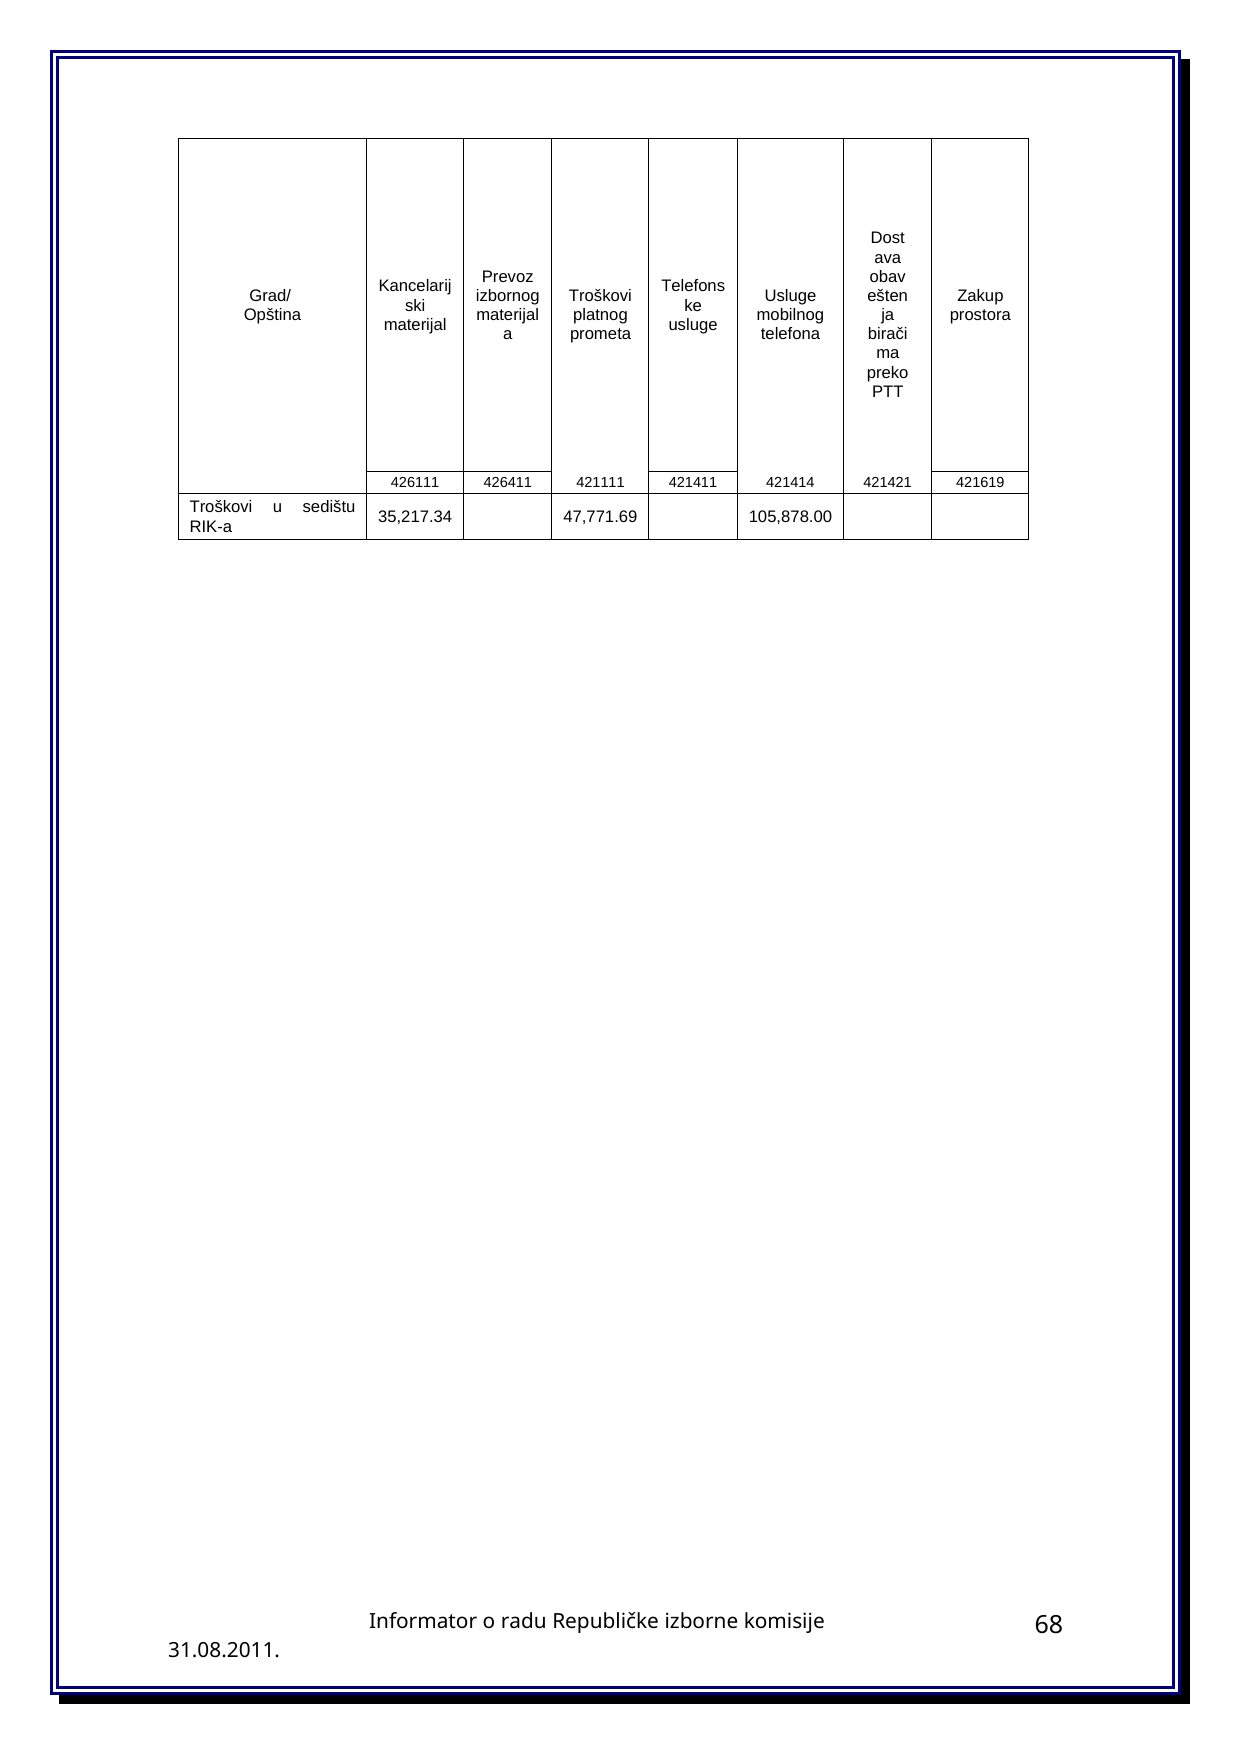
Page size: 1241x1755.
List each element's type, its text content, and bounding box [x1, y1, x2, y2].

table_cell 426111 [367, 472, 463, 492]
table_cell 426411 [464, 472, 551, 492]
table_cell [932, 494, 1028, 539]
table_header Troškovi platnog prometa [552, 139, 648, 471]
table_cell 421411 [649, 472, 737, 492]
table_cell 421414 [738, 471, 843, 492]
table_header Grad/ Opština [179, 139, 366, 471]
table_cell 421619 [932, 472, 1028, 492]
table_cell 421111 [552, 471, 648, 492]
table_cell [179, 471, 366, 492]
table_header Prevoz izbornog materijala [464, 139, 551, 471]
table_header Dostava obaveštenja biračima preko PTT [844, 139, 931, 471]
table_cell [649, 494, 737, 539]
table_cell [844, 494, 931, 539]
table_cell 47,771.69 [552, 494, 648, 539]
table_cell Troškovi u sedištu RIK-a [179, 494, 366, 539]
table_header Telefonske usluge [649, 139, 737, 471]
table_header Usluge mobilnog telefona [738, 139, 843, 471]
table_header Kancelarijski materijal [367, 139, 463, 471]
table_cell 105,878.00 [738, 494, 843, 539]
table_cell [464, 494, 551, 539]
table_header Zakup prostora [932, 139, 1028, 471]
table_cell 421421 [844, 471, 931, 492]
table_cell 35,217.34 [367, 494, 463, 539]
